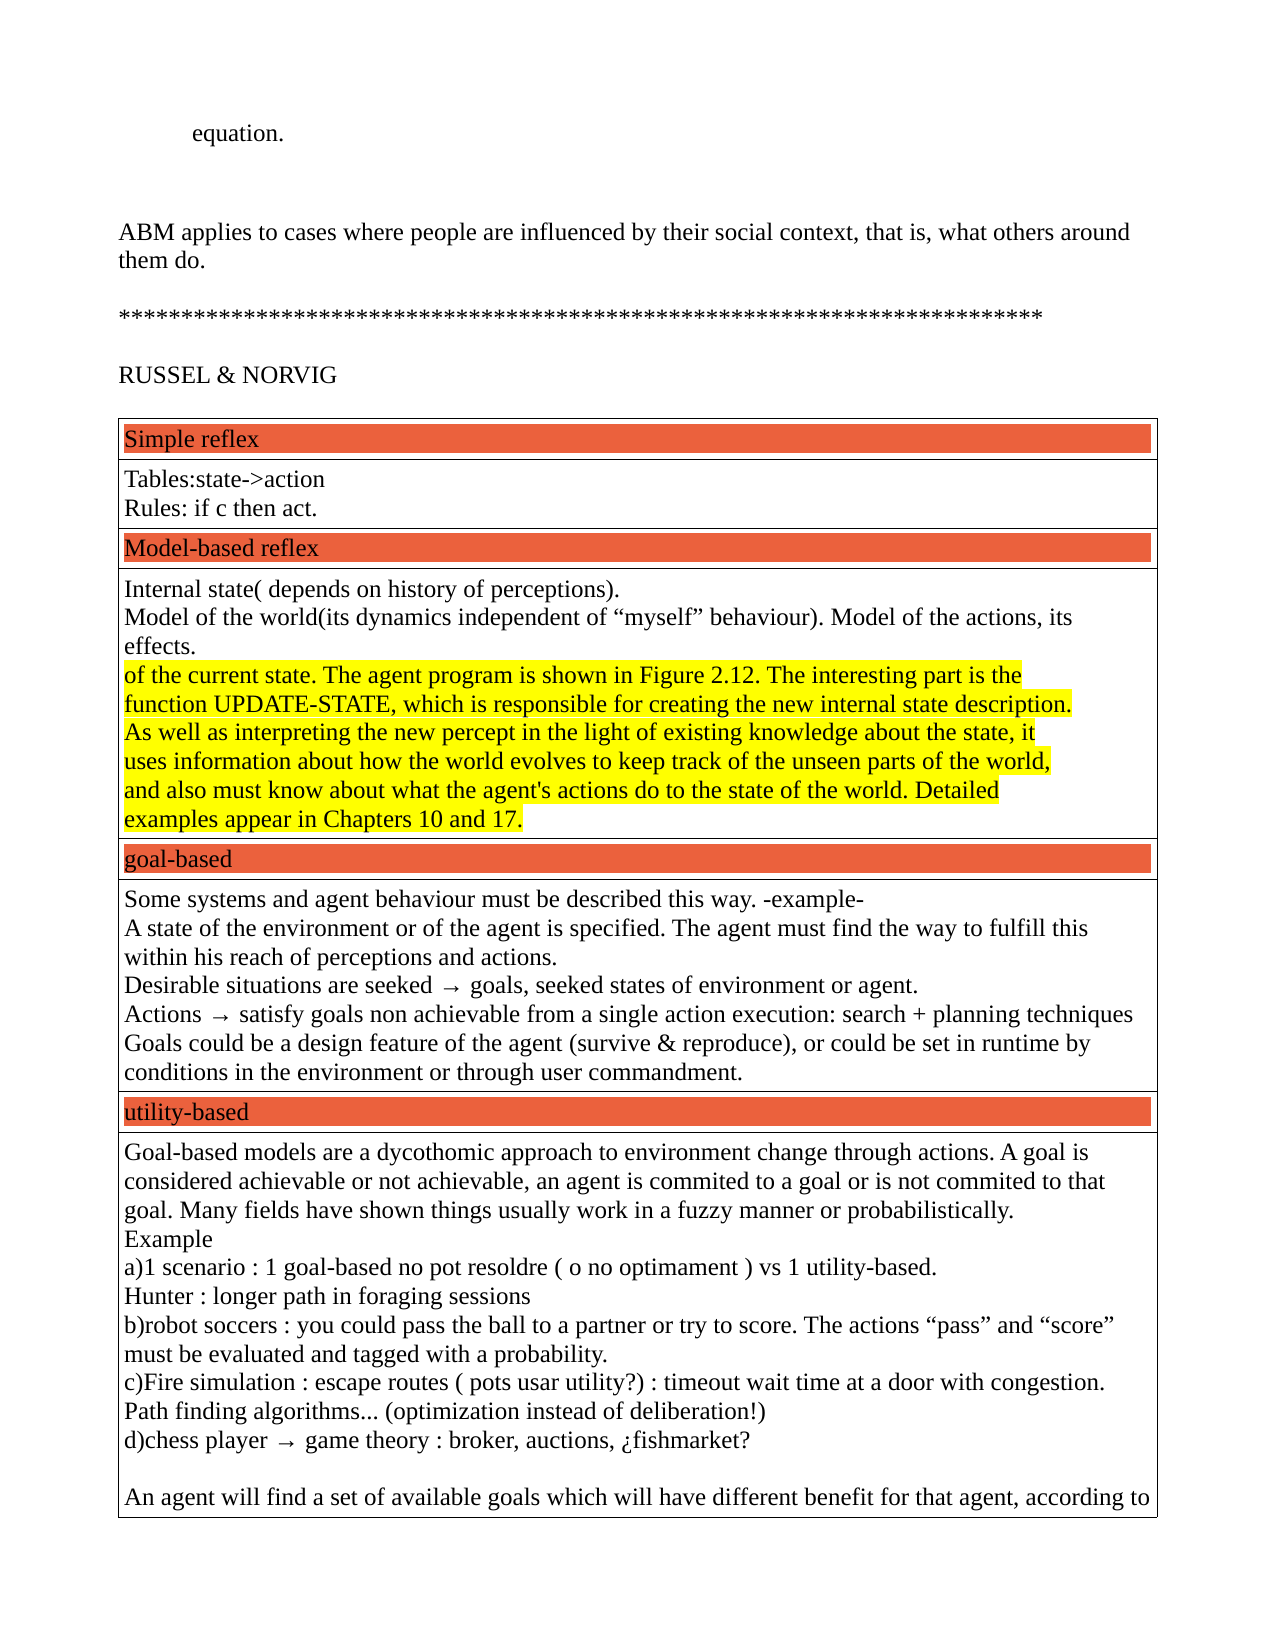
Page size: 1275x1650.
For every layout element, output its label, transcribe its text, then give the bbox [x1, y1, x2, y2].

table_cell Tables:state->action Rules: if c then act. [119, 460, 1157, 527]
table_cell Internal state( depends on history of perceptions). Model of the world(its dynamics independent of “myself” behaviour). Model of the actions, its effects. of the current state. The agent program is shown in Figure 2.12. The interesting part is the function UPDATE-STATE, which is responsible for creating the new internal state description. As well as interpreting the new percept in the light of existing knowledge about the state, it uses information about how the world evolves to keep track of the unseen parts of the world, and also must know about what the agent's actions do to the state of the world. Detailed examples appear in Chapters 10 and 17. [119, 569, 1157, 838]
text ************************************************************************** RUSSEL & NORVIG [118, 303, 1157, 389]
list equation. [162, 118, 1157, 147]
table_header Simple reflex [119, 419, 1157, 458]
table_cell Goal-based models are a dycothomic approach to environment change through actions. A goal is considered achievable or not achievable, an agent is commited to a goal or is not commited to that goal. Many fields have shown things usually work in a fuzzy manner or probabilistically. Example a)1 scenario : 1 goal-based no pot resoldre ( o no optimament ) vs 1 utility-based. Hunter : longer path in foraging sessions b)robot soccers : you could pass the ball to a partner or try to score. The actions “pass” and “score” must be evaluated and tagged with a probability. c)Fire simulation : escape routes ( pots usar utility?) : timeout wait time at a door with congestion. Path finding algorithms... (optimization instead of deliberation!) d)chess player → game theory : broker, auctions, ¿fishmarket? An agent will find a set of available goals which will have different benefit for that agent, according to [119, 1133, 1157, 1517]
text ABM applies to cases where people are influenced by their social context, that is, what others around them do. [118, 217, 1157, 303]
table_cell Some systems and agent behaviour must be described this way. -example- A state of the environment or of the agent is specified. The agent must find the way to fulfill this within his reach of perceptions and actions. Desirable situations are seeked → goals, seeked states of environment or agent. Actions → satisfy goals non achievable from a single action execution: search + planning techniques Goals could be a design feature of the agent (survive & reproduce), or could be set in runtime by conditions in the environment or through user commandment. [119, 880, 1157, 1091]
table_cell goal-based [119, 839, 1157, 878]
table_cell Model-based reflex [119, 529, 1157, 568]
table_cell utility-based [119, 1092, 1157, 1132]
